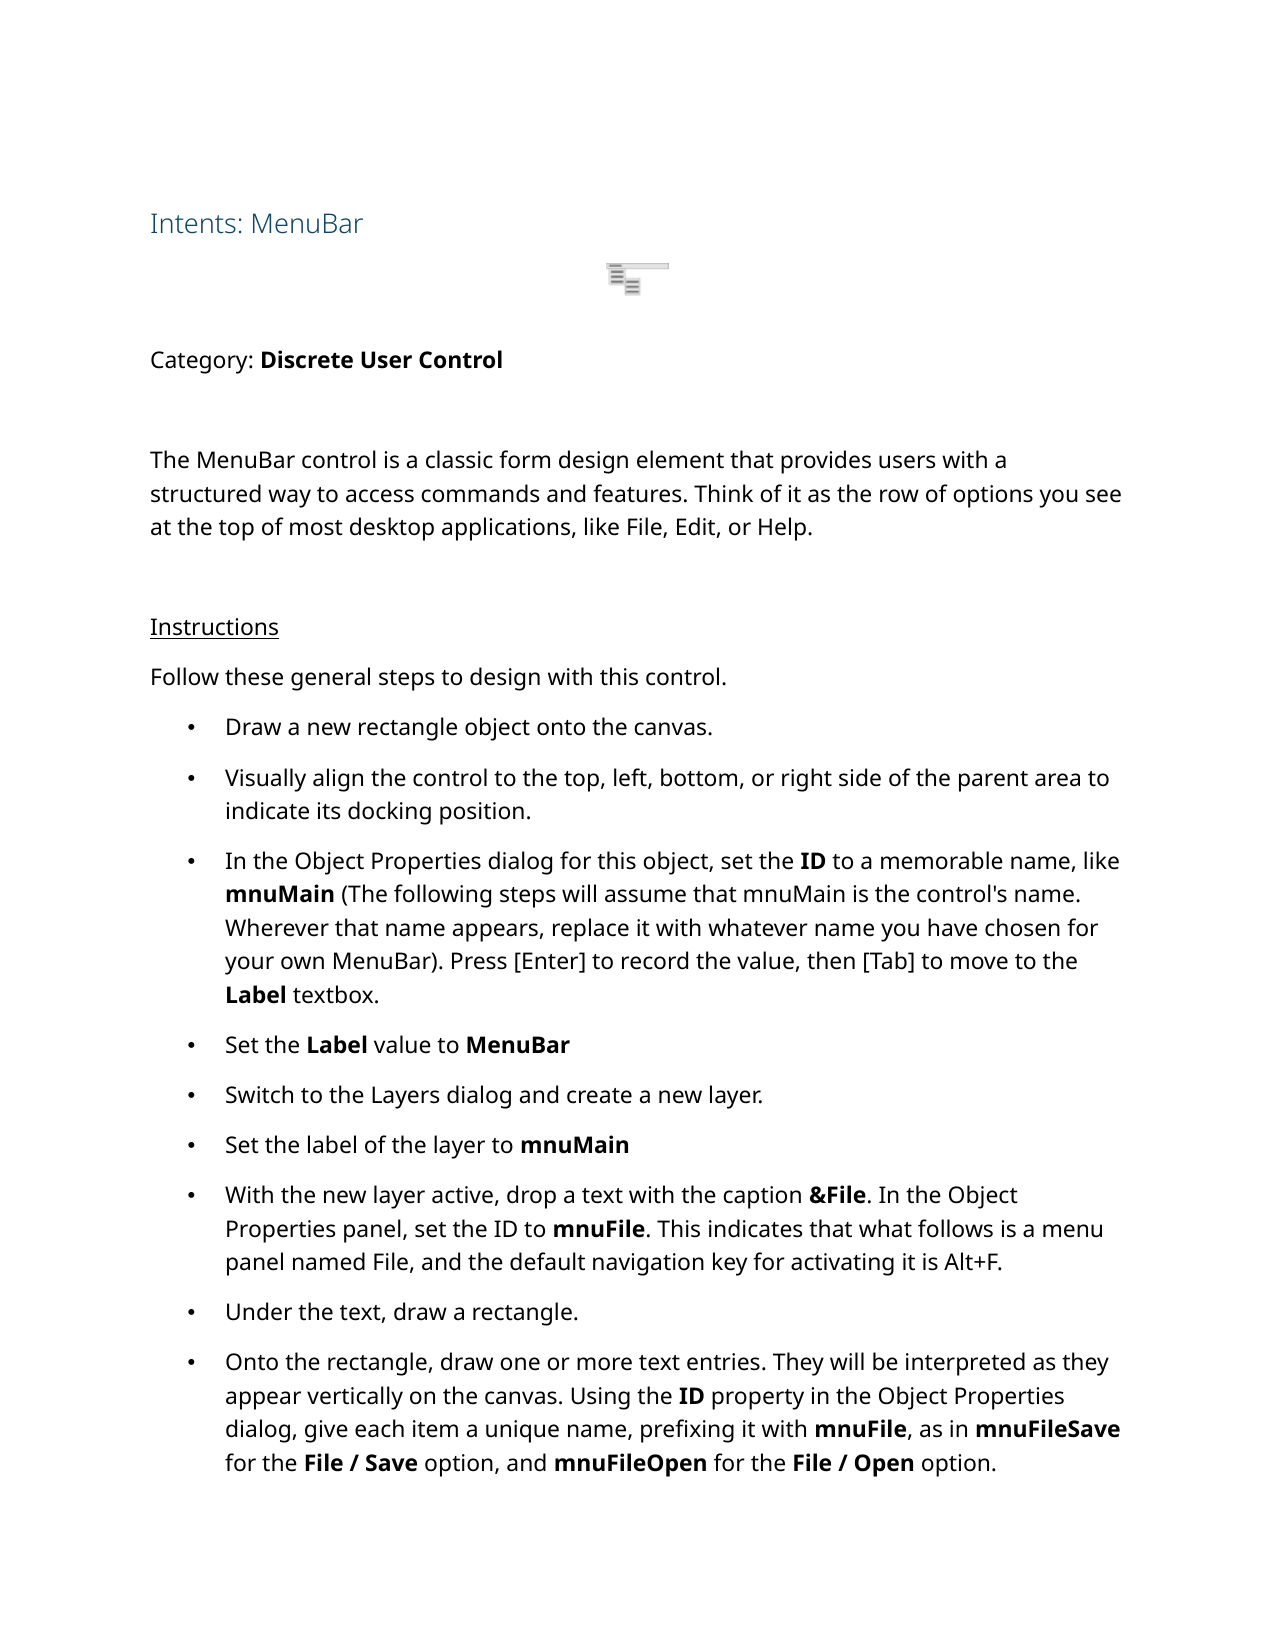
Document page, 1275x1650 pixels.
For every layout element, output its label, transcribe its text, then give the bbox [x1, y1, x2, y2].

list Under the text, draw a rectangle. [187, 1296, 1125, 1327]
text Instructions [150, 611, 1125, 642]
text Follow these general steps to design with this control. [150, 661, 1125, 692]
text The MenuBar control is a classic form design element that provides users with a structured way to access commands and features. Think of it as the row of options you see at the top of most desktop applications, like File, Edit, or Help. [150, 444, 1125, 542]
list Set the Label value to MenuBar [187, 1029, 1125, 1060]
list Switch to the Layers dialog and create a new layer. [187, 1079, 1125, 1110]
subtitle Intents: MenuBar [150, 204, 1125, 241]
list Set the label of the layer to mnuMain [187, 1129, 1125, 1160]
text Category: Discrete User Control [150, 344, 1125, 375]
list In the Object Properties dialog for this object, set the ID to a memorable name, like mnuMain (The following steps will assume that mnuMain is the control's name. Wherever that name appears, replace it with whatever name you have chosen for your own MenuBar). Press [Enter] to record the value, then [Tab] to move to the Label textbox. [187, 845, 1125, 1010]
list Draw a new rectangle object onto the canvas. [187, 711, 1125, 743]
picture [606, 263, 669, 296]
list Onto the rectangle, draw one or more text entries. They will be interpreted as they appear vertically on the canvas. Using the ID property in the Object Properties dialog, give each item a unique name, prefixing it with mnuFile, as in mnuFileSave for the File / Save option, and mnuFileOpen for the File / Open option. [187, 1346, 1125, 1478]
list Visually align the control to the top, left, bottom, or right side of the parent area to indicate its docking position. [187, 761, 1125, 826]
list With the new layer active, drop a text with the caption &File. In the Object Properties panel, set the ID to mnuFile. This indicates that what follows is a menu panel named File, and the default navigation key for activating it is Alt+F. [187, 1179, 1125, 1277]
